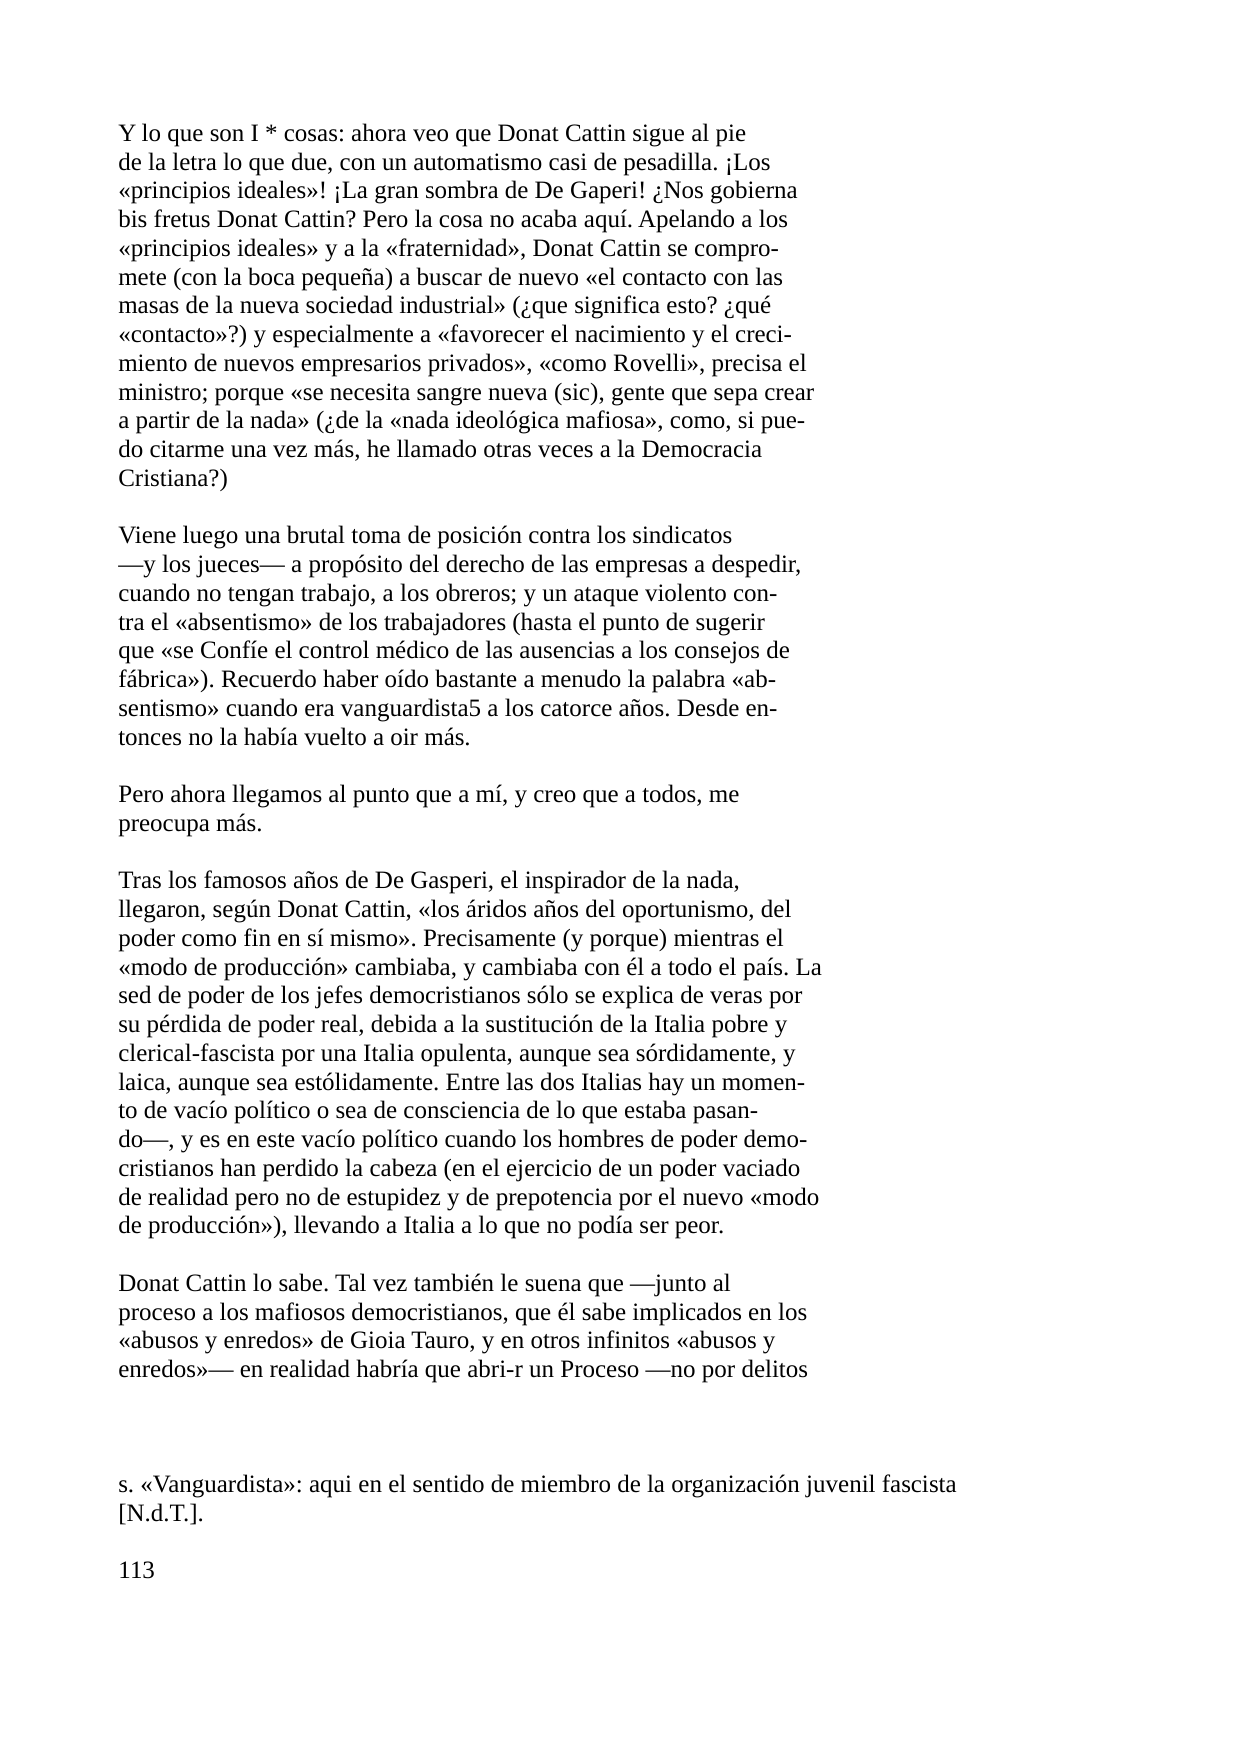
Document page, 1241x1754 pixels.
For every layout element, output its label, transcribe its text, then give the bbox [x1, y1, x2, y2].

text to de vacío político o sea de consciencia de lo que estaba pasan- [118, 1096, 1122, 1124]
text do citarme una vez más, he llamado otras veces a la Democracia [118, 434, 1122, 463]
text cristianos han perdido la cabeza (en el ejercicio de un poder vaciado [118, 1153, 1122, 1182]
text clerical-fascista por una Italia opulenta, aunque sea sórdidamente, y [118, 1038, 1122, 1067]
text miento de nuevos empresarios privados», «como Rovelli», precisa el [118, 348, 1122, 377]
text sentismo» cuando era vanguardista5 a los catorce años. Desde en- [118, 693, 1122, 722]
text mete (con la boca pequeña) a buscar de nuevo «el contacto con las [118, 262, 1122, 291]
text Viene luego una brutal toma de posición contra los sindicatos [118, 521, 1122, 549]
text sed de poder de los jefes democristianos sólo se explica de veras por [118, 981, 1122, 1009]
text ministro; porque «se necesita sangre nueva (sic), gente que sepa crear [118, 377, 1122, 406]
text s. «Vanguardista»: aqui en el sentido de miembro de la organización juvenil fascista [118, 1469, 1122, 1498]
text bis fretus Donat Cattin? Pero la cosa no acaba aquí. Apelando a los [118, 204, 1122, 233]
text «modo de producción» cambiaba, y cambiaba con él a todo el país. La [118, 952, 1122, 981]
text poder como fin en sí mismo». Precisamente (y porque) mientras el [118, 923, 1122, 952]
text 113 [118, 1556, 1122, 1584]
text laica, aunque sea estólidamente. Entre las dos Italias hay un momen- [118, 1067, 1122, 1096]
text «principios ideales» y a la «fraternidad», Donat Cattin se compro- [118, 233, 1122, 262]
text proceso a los mafiosos democristianos, que él sabe implicados en los [118, 1297, 1122, 1326]
text [N.d.T.]. [118, 1498, 1122, 1527]
text de la letra lo que due, con un automatismo casi de pesadilla. ¡Los [118, 147, 1122, 176]
text «principios ideales»! ¡La gran sombra de De Gaperi! ¿Nos gobierna [118, 176, 1122, 204]
text tra el «absentismo» de los trabajadores (hasta el punto de sugerir [118, 607, 1122, 636]
text de realidad pero no de estupidez y de prepotencia por el nuevo «modo [118, 1182, 1122, 1211]
text «abusos y enredos» de Gioia Tauro, y en otros infinitos «abusos y [118, 1326, 1122, 1354]
text fábrica»). Recuerdo haber oído bastante a menudo la palabra «ab- [118, 664, 1122, 693]
text —y los jueces— a propósito del derecho de las empresas a despedir, [118, 549, 1122, 578]
text tonces no la había vuelto a oir más. [118, 722, 1122, 751]
text llegaron, según Donat Cattin, «los áridos años del oportunismo, del [118, 894, 1122, 923]
text Pero ahora llegamos al punto que a mí, y creo que a todos, me [118, 779, 1122, 808]
text Y lo que son I * cosas: ahora veo que Donat Cattin sigue al pie [118, 118, 1122, 147]
text enredos»— en realidad habría que abri-r un Proceso —no por delitos [118, 1354, 1122, 1383]
text masas de la nueva sociedad industrial» (¿que significa esto? ¿qué [118, 291, 1122, 319]
text Donat Cattin lo sabe. Tal vez también le suena que —junto al [118, 1268, 1122, 1297]
text Cristiana?) [118, 463, 1122, 492]
text cuando no tengan trabajo, a los obreros; y un ataque violento con- [118, 578, 1122, 607]
text que «se Confíe el control médico de las ausencias a los consejos de [118, 636, 1122, 664]
text Tras los famosos años de De Gasperi, el inspirador de la nada, [118, 866, 1122, 894]
text preocupa más. [118, 808, 1122, 837]
text de producción»), llevando a Italia a lo que no podía ser peor. [118, 1211, 1122, 1239]
text do—, y es en este vacío político cuando los hombres de poder demo- [118, 1124, 1122, 1153]
text a partir de la nada» (¿de la «nada ideológica mafiosa», como, si pue- [118, 406, 1122, 434]
text «contacto»?) y especialmente a «favorecer el nacimiento y el creci- [118, 319, 1122, 348]
text su pérdida de poder real, debida a la sustitución de la Italia pobre y [118, 1009, 1122, 1038]
